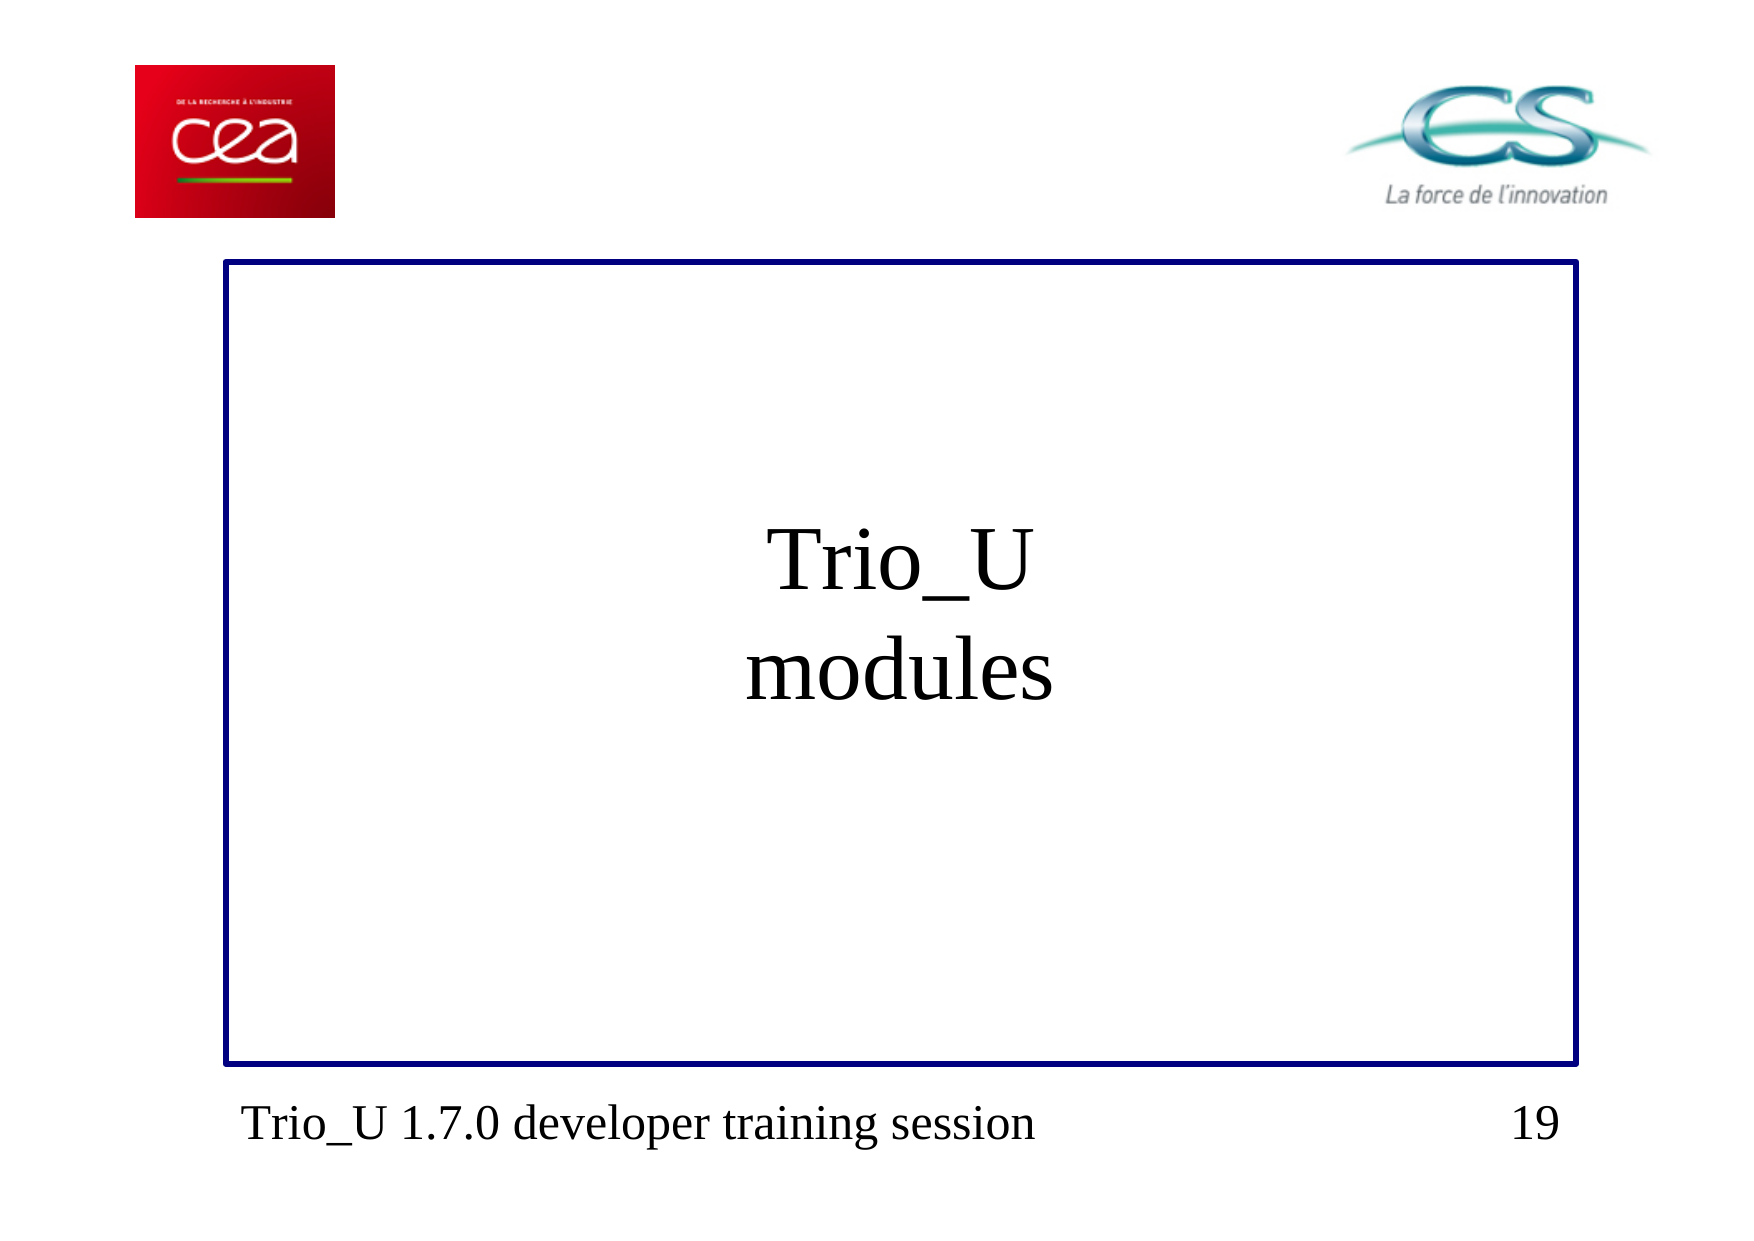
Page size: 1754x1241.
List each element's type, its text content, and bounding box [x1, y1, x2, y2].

title Trio_U modules [225, 261, 1577, 1064]
picture [1340, 73, 1662, 218]
picture [135, 65, 335, 218]
